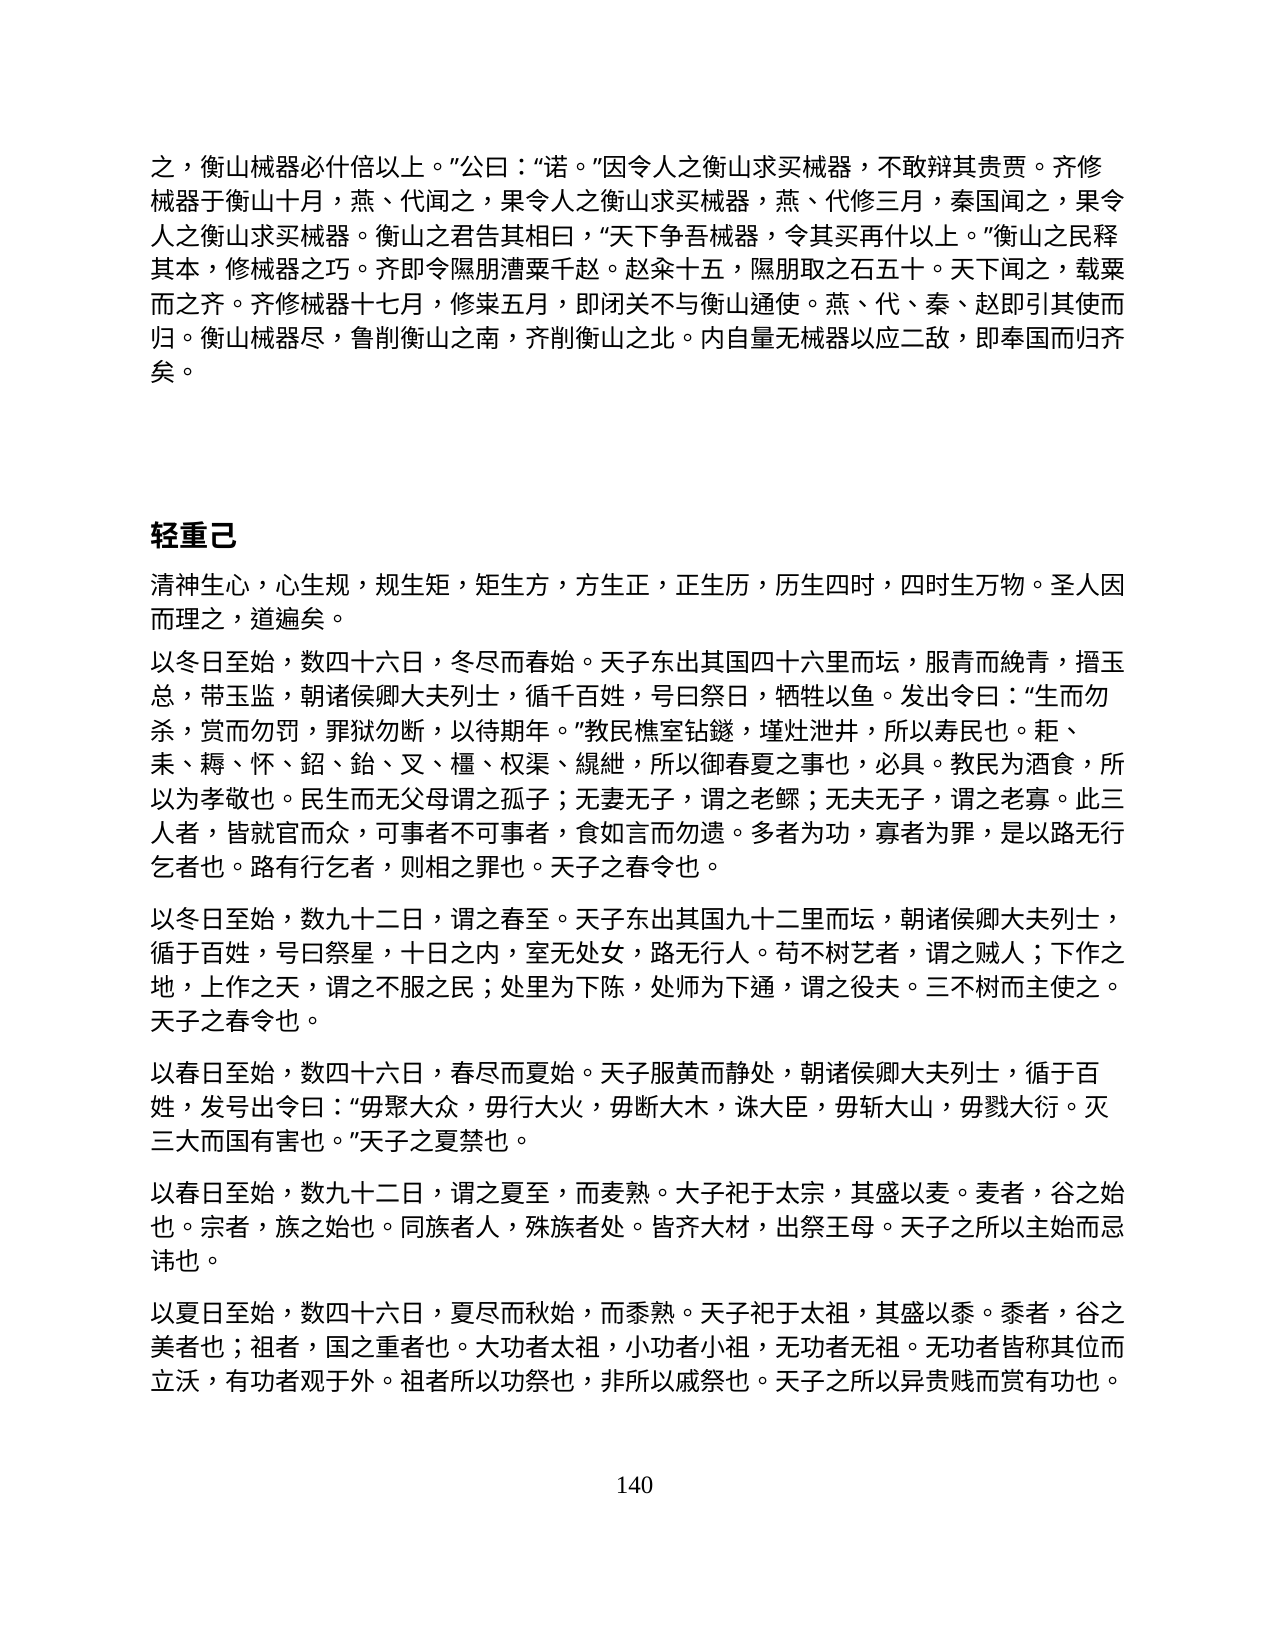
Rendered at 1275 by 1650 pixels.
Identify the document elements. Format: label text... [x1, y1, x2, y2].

text 之，衡山械器必什倍以上。”公曰：“诺。”因令人之衡山求买械器，不敢辩其贵贾。齐修械器于衡山十月，燕、代闻之，果令人之衡山求买械器，燕、代修三月，秦国闻之，果令人之衡山求买械器。衡山之君告其相曰，“天下争吾械器，令其买再什以上。”衡山之民释其本，修械器之巧。齐即令隰朋漕粟千赵。赵籴十五，隰朋取之石五十。天下闻之，载粟而之齐。齐修械器十七月，修粜五月，即闭关不与衡山通使。燕、代、秦、赵即引其使而归。衡山械器尽，鲁削衡山之南，齐削衡山之北。内自量无械器以应二敌，即奉国而归齐矣。 [150, 150, 1125, 388]
text 以春日至始，数九十二日，谓之夏至，而麦熟。大子祀于太宗，其盛以麦。麦者，谷之始也。宗者，族之始也。同族者人，殊族者处。皆齐大材，出祭王母。天子之所以主始而忌讳也。 [150, 1176, 1125, 1278]
text 清神生心，心生规，规生矩，矩生方，方生正，正生历，历生四时，四时生万物。圣人因而理之，道遍矣。 [150, 568, 1125, 636]
subtitle 轻重己 [150, 516, 1125, 555]
text 以冬日至始，数四十六日，冬尽而春始。天子东出其国四十六里而坛，服青而絻青，搢玉总，带玉监，朝诸侯卿大夫列士，循千百姓，号曰祭日，牺牲以鱼。发出令曰：“生而勿杀，赏而勿罚，罪狱勿断，以待期年。”教民樵室钻鐩，墐灶泄井，所以寿民也。耟、耒、耨、怀、鉊、鈶、叉、橿、权渠、繉紲，所以御春夏之事也，必具。教民为酒食，所以为孝敬也。民生而无父母谓之孤子；无妻无子，谓之老鳏；无夫无子，谓之老寡。此三人者，皆就官而众，可事者不可事者，食如言而勿遗。多者为功，寡者为罪，是以路无行乞者也。路有行乞者，则相之罪也。天子之春令也。 [150, 645, 1125, 883]
text 以冬日至始，数九十二日，谓之春至。天子东出其国九十二里而坛，朝诸侯卿大夫列士，循于百姓，号曰祭星，十日之内，室无处女，路无行人。苟不树艺者，谓之贼人；下作之地，上作之天，谓之不服之民；处里为下陈，处师为下通，谓之役夫。三不树而主使之。天子之春令也。 [150, 901, 1125, 1038]
text 以夏日至始，数四十六日，夏尽而秋始，而黍熟。天子祀于太祖，其盛以黍。黍者，谷之美者也；祖者，国之重者也。大功者太祖，小功者小祖，无功者无祖。无功者皆称其位而立沃，有功者观于外。祖者所以功祭也，非所以戚祭也。天子之所以异贵贱而赏有功也。 [150, 1296, 1125, 1398]
text 以春日至始，数四十六日，春尽而夏始。天子服黄而静处，朝诸侯卿大夫列士，循于百姓，发号出令曰：“毋聚大众，毋行大火，毋断大木，诛大臣，毋斩大山，毋戮大衍。灭三大而国有害也。”天子之夏禁也。 [150, 1056, 1125, 1158]
